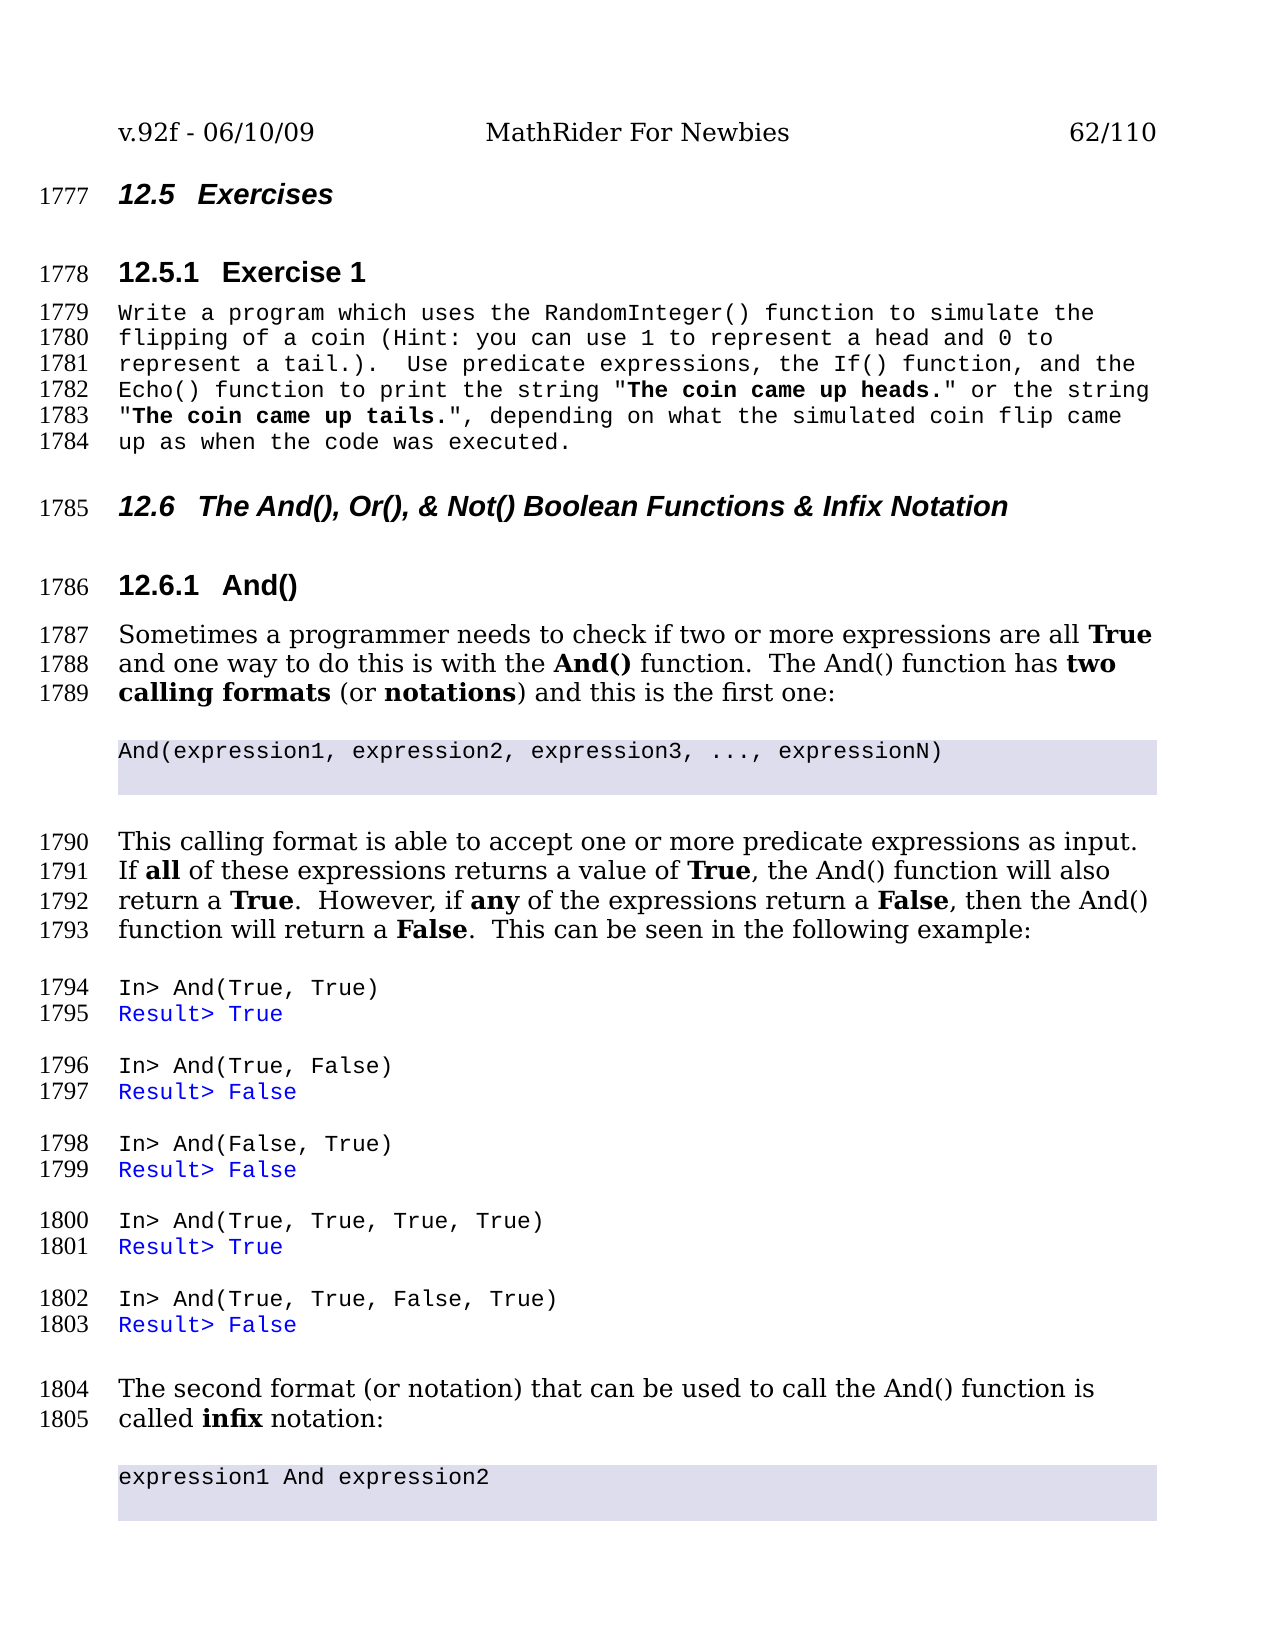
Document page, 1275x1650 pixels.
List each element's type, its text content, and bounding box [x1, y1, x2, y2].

text In> And(True, False) [118, 1054, 1157, 1080]
subtitle The And(), Or(), & Not() Boolean Functions & Infix Notation [118, 489, 1157, 523]
text In> And(False, True) [118, 1132, 1157, 1158]
text Result> False [118, 1158, 1157, 1184]
table_header And(expression1, expression2, expression3, ..., expressionN) [118, 740, 1157, 795]
text Result> True [118, 1236, 1157, 1262]
subtitle Exercises [118, 177, 1157, 210]
text In> And(True, True) [118, 976, 1157, 1002]
text Result> False [118, 1080, 1157, 1106]
text In> And(True, True, True, True) [118, 1210, 1157, 1236]
text Result> True [118, 1002, 1157, 1028]
text This calling format is able to accept one or more predicate expressions as input. If all of these expressions returns a value of True, the And() function will also return a True. However, if any of the expressions return a False, then the And() function will return a False. This can be seen in the following example: [118, 827, 1157, 944]
subtitle Exercise 1 [118, 255, 1157, 289]
table_header expression1 And expression2 [118, 1465, 1157, 1521]
text Sometimes a programmer needs to check if two or more expressions are all True and one way to do this is with the And() function. The And() function has two calling formats (or notations) and this is the first one: [118, 619, 1157, 708]
text Result> False [118, 1313, 1157, 1339]
subtitle And() [118, 568, 1157, 602]
text Write a program which uses the RandomInteger() function to simulate the flipping of a coin (Hint: you can use 1 to represent a head and 0 to represent a tail.). Use predicate expressions, the If() function, and the Echo() function to print the string "The coin came up heads." or the string "The coin came up tails.", depending on what the simulated coin flip came up as when the code was executed. [118, 301, 1157, 456]
text In> And(True, True, False, True) [118, 1288, 1157, 1313]
text The second format (or notation) that can be used to call the And() function is called infix notation: [118, 1375, 1157, 1433]
